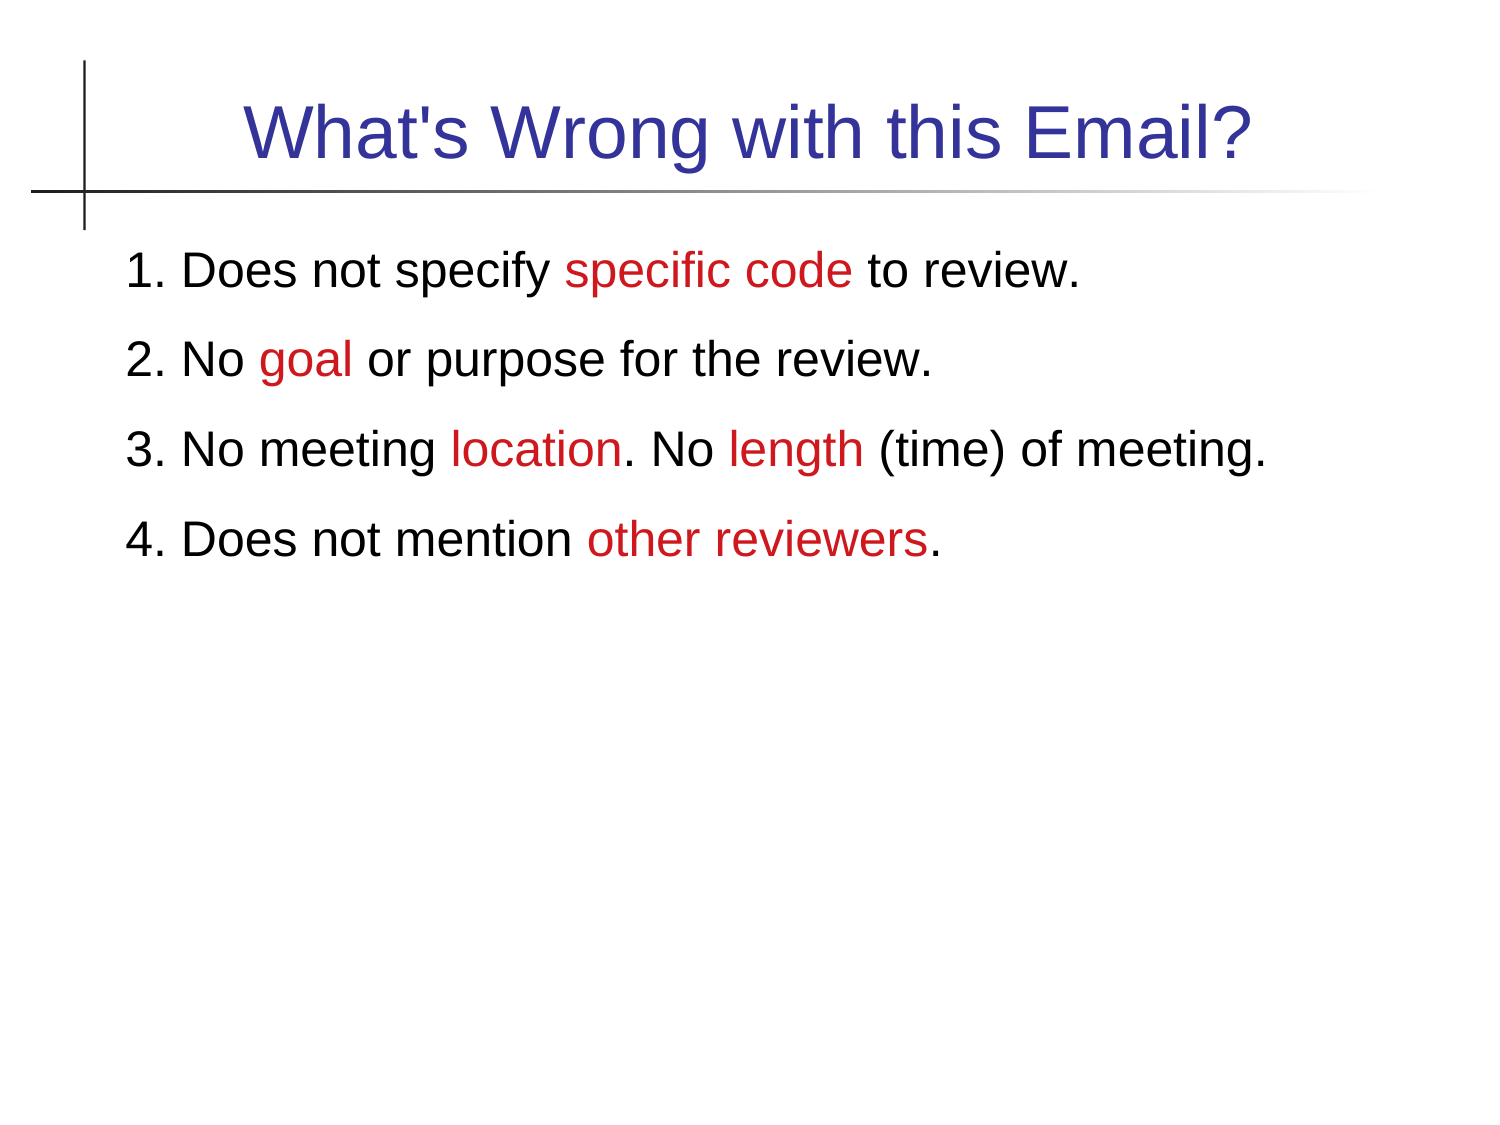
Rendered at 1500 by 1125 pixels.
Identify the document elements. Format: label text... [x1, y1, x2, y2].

list 1. Does not specify specific code to review. 2. No goal or purpose for the review. 3. No meeting location. No length (time) of meeting. 4. Does not mention other reviewers. [110, 229, 1408, 960]
title What's Wrong with this Email? [100, 42, 1397, 182]
